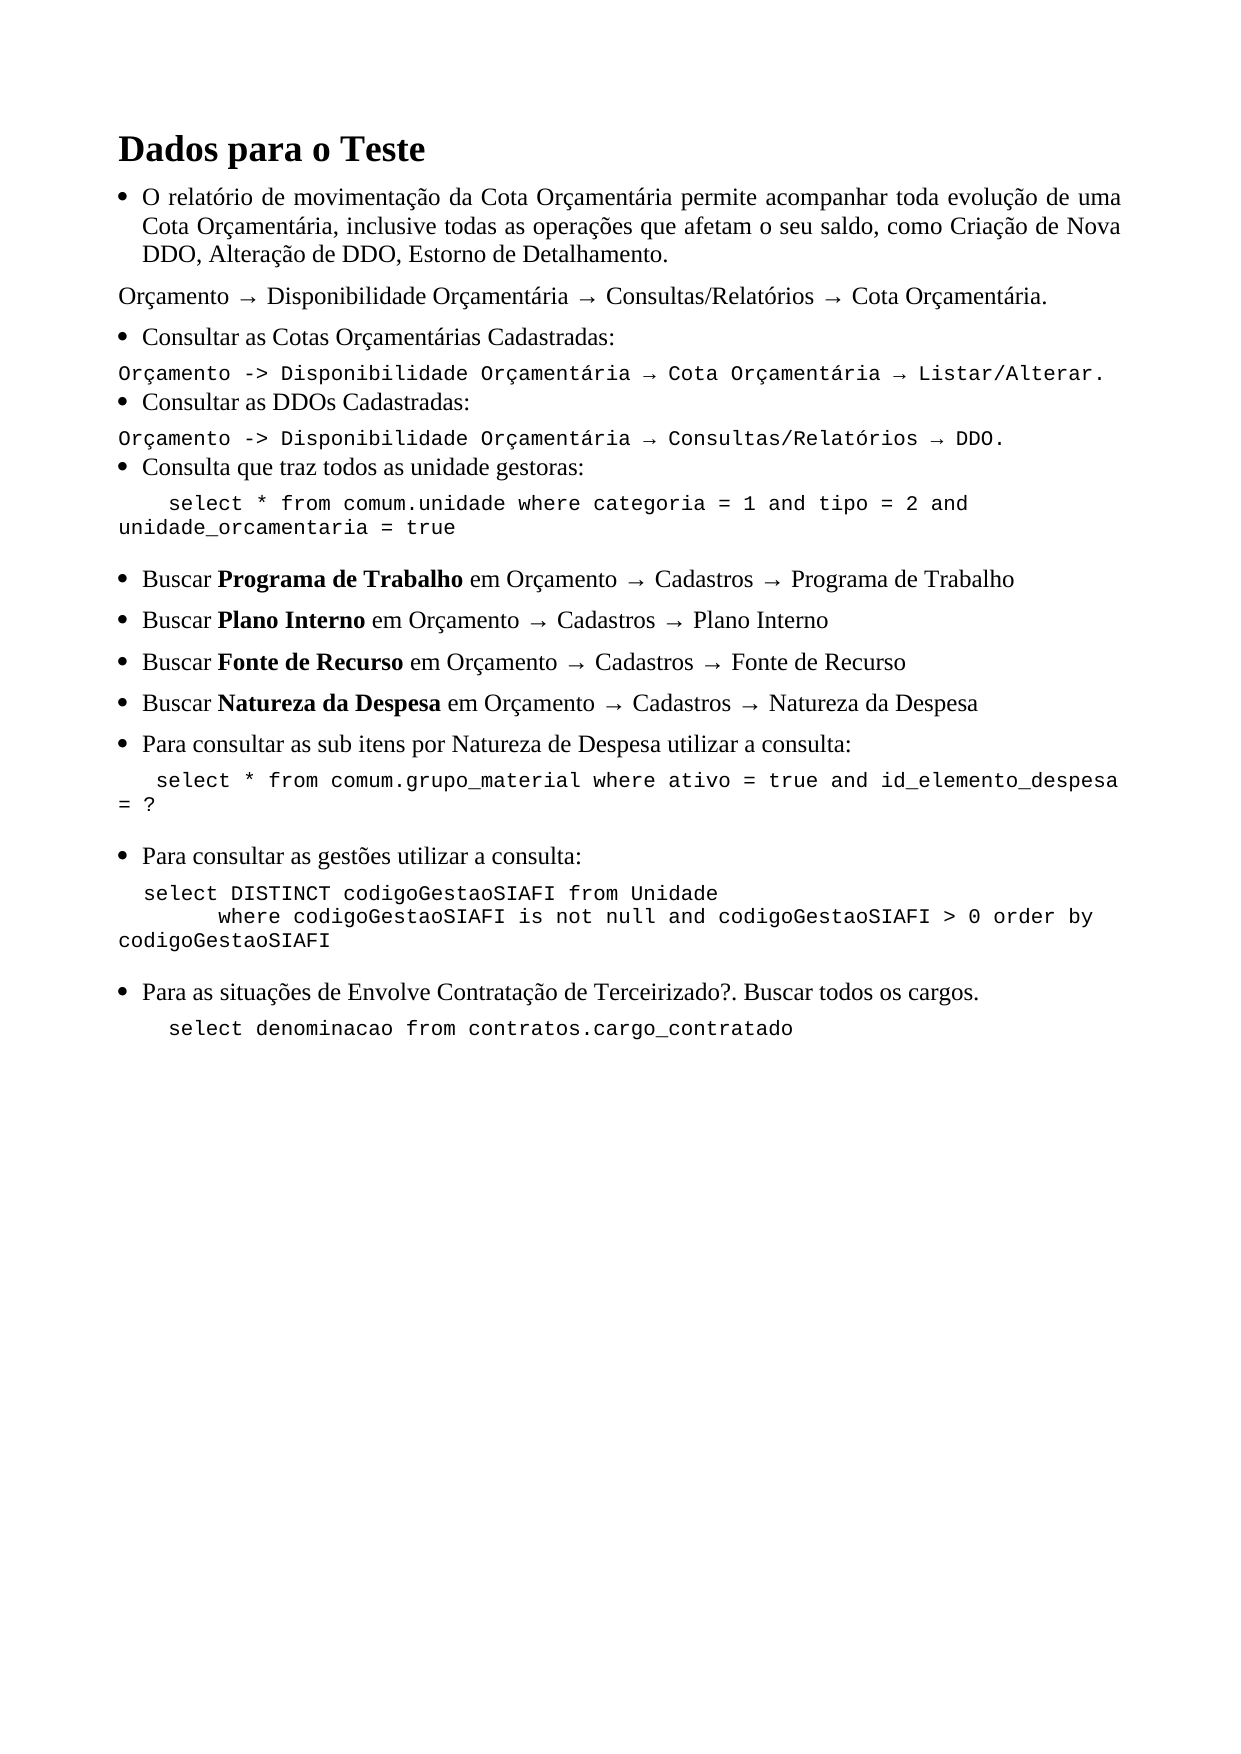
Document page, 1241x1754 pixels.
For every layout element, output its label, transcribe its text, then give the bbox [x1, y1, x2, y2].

list Consultar as DDOs Cadastradas: [118, 387, 1122, 416]
list Buscar Plano Interno em Orçamento → Cadastros → Plano Interno [118, 605, 1122, 634]
list Consultar as Cotas Orçamentárias Cadastradas: [118, 322, 1122, 351]
text Orçamento → Disponibilidade Orçamentária → Consultas/Relatórios → Cota Orçamentária. [118, 281, 1122, 309]
text select * from comum.grupo_material where ativo = true and id_elemento_despesa = ? [118, 770, 1122, 841]
text select DISTINCT codigoGestaoSIAFI from Unidade where codigoGestaoSIAFI is not null and codigoGestaoSIAFI > 0 order by codigoGestaoSIAFI [118, 882, 1122, 977]
list O relatório de movimentação da Cota Orçamentária permite acompanhar toda evolução de uma Cota Orçamentária, inclusive todas as operações que afetam o seu saldo, como Criação de Nova DDO, Alteração de DDO, Estorno de Detalhamento. [118, 182, 1122, 268]
subtitle Dados para o Teste [118, 126, 1122, 169]
list Buscar Programa de Trabalho em Orçamento → Cadastros → Programa de Trabalho [118, 564, 1122, 593]
list Para as situações de Envolve Contratação de Terceirizado?. Buscar todos os cargos. [118, 977, 1122, 1006]
list Buscar Fonte de Recurso em Orçamento → Cadastros → Fonte de Recurso [118, 647, 1122, 675]
list Para consultar as sub itens por Natureza de Despesa utilizar a consulta: [118, 729, 1122, 758]
list Buscar Natureza da Despesa em Orçamento → Cadastros → Natureza da Despesa [118, 688, 1122, 717]
text Orçamento -> Disponibilidade Orçamentária → Cota Orçamentária → Listar/Alterar. [118, 363, 1122, 387]
text select * from comum.unidade where categoria = 1 and tipo = 2 and unidade_orcamentaria = true [118, 493, 1122, 564]
text Orçamento -> Disponibilidade Orçamentária → Consultas/Relatórios → DDO. [118, 428, 1122, 452]
list Consulta que traz todos as unidade gestoras: [118, 452, 1122, 481]
list Para consultar as gestões utilizar a consulta: [118, 841, 1122, 870]
text select denominacao from contratos.cargo_contratado [118, 1018, 1122, 1066]
